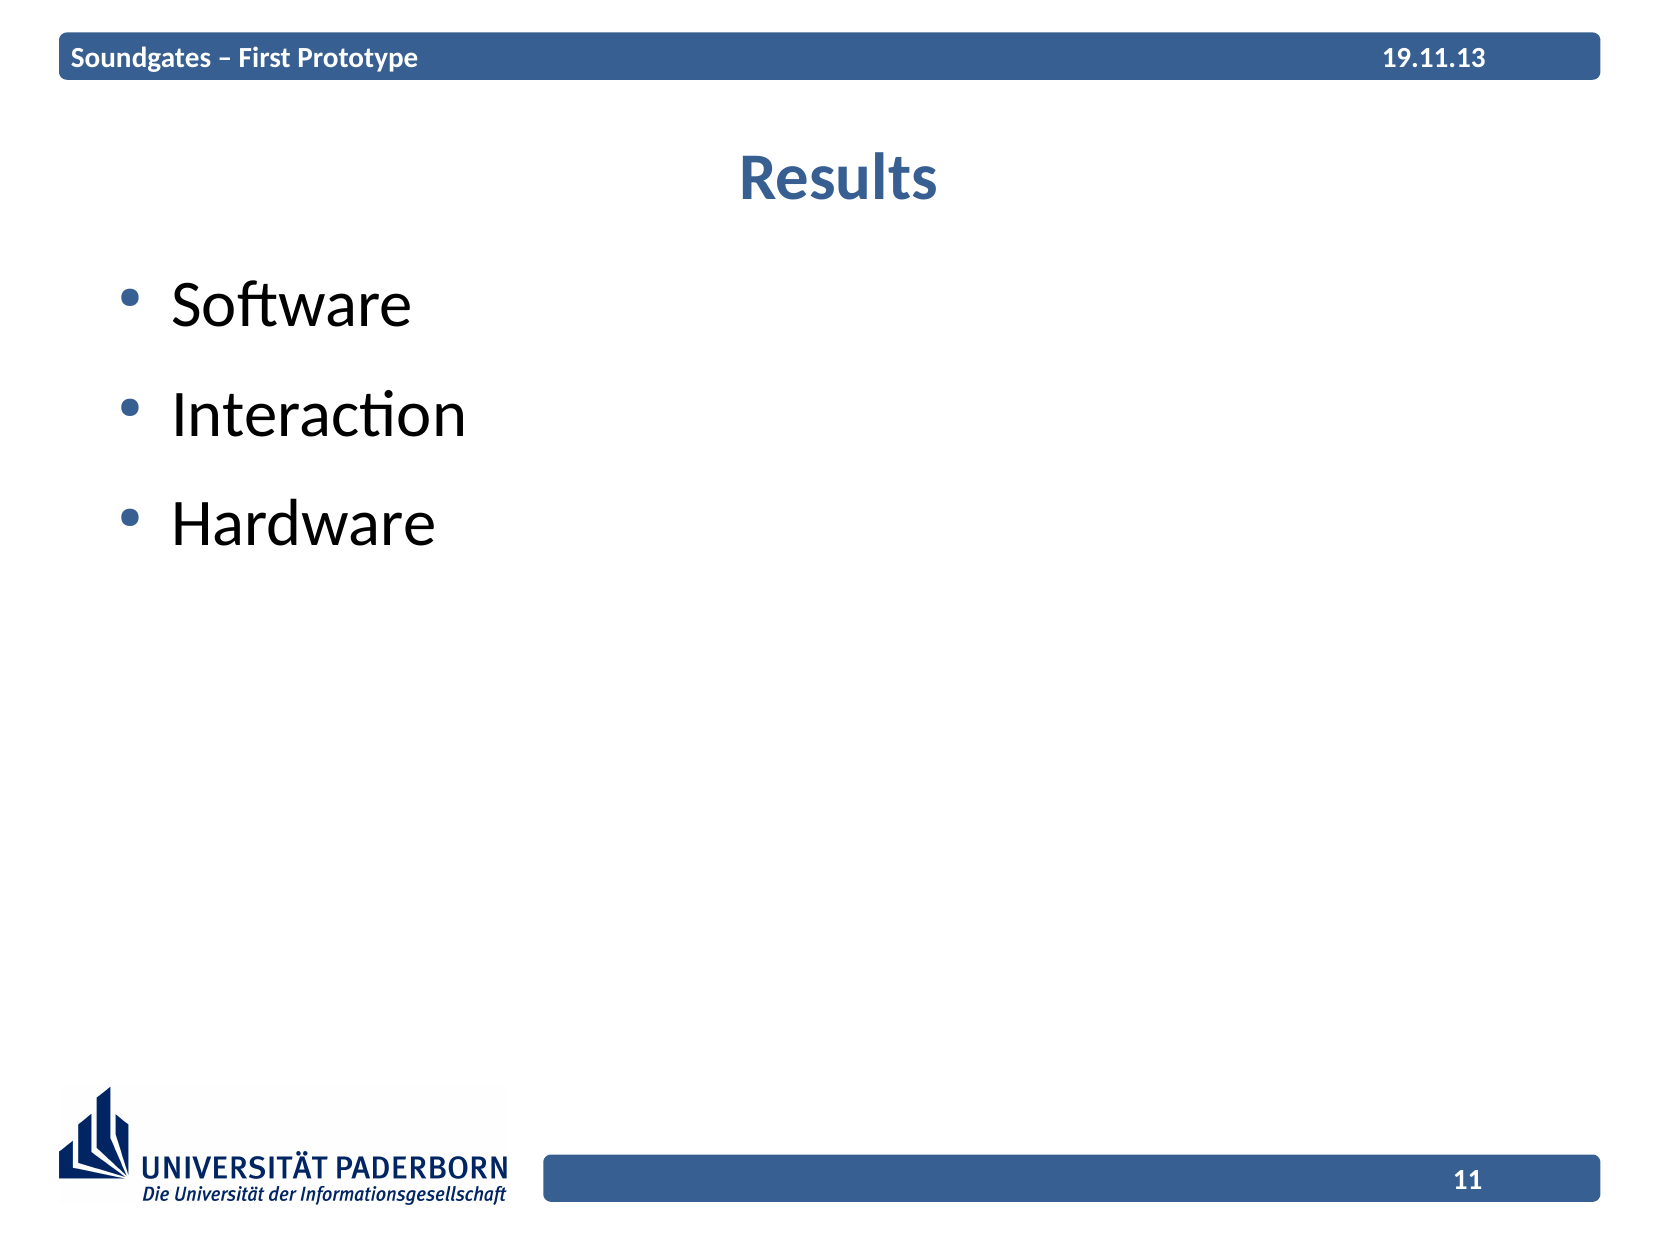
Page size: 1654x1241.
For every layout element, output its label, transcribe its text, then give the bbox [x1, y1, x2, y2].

title Results [82, 121, 1595, 225]
list Software Interaction Hardware [82, 259, 1595, 980]
picture [59, 1086, 507, 1205]
text_box Soundgates – First Prototype [70, 32, 1359, 80]
text_box [1452, 1154, 1583, 1202]
text_box 19.11.13 [1381, 32, 1583, 80]
